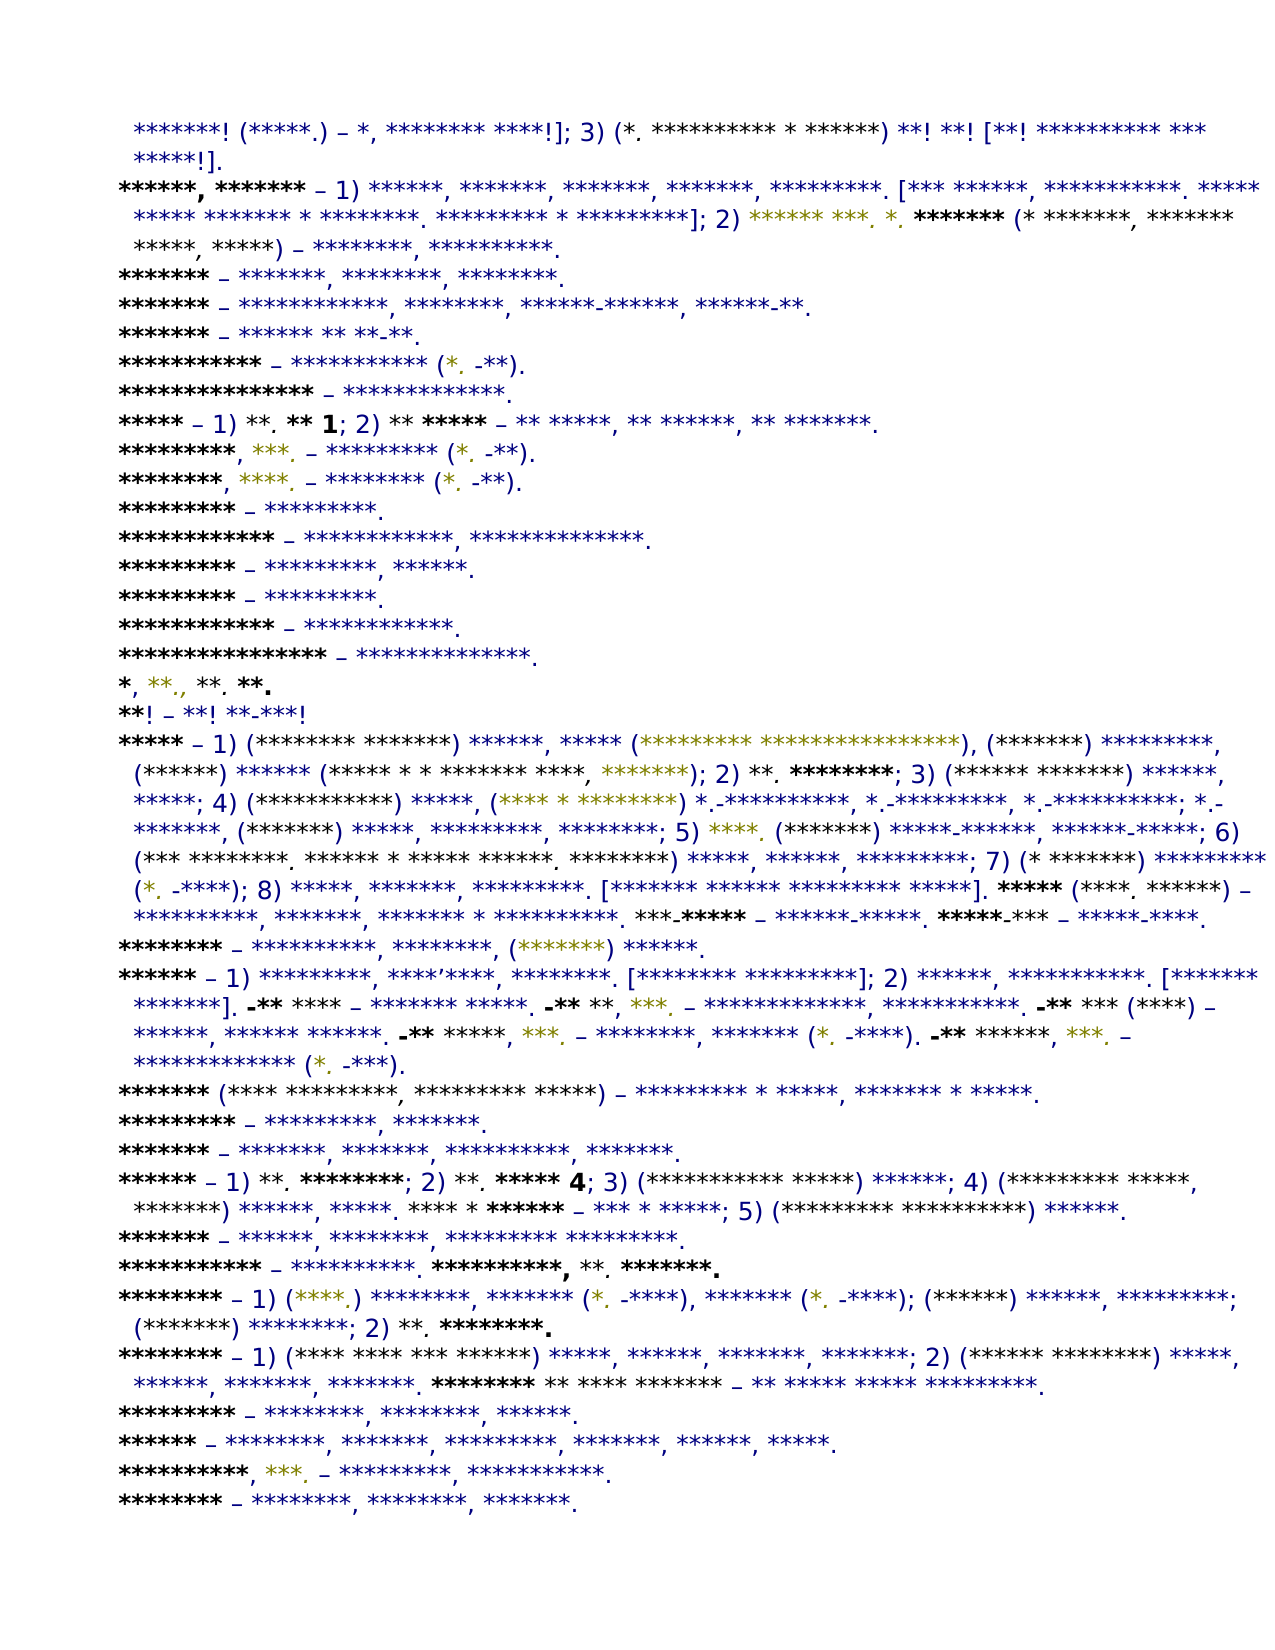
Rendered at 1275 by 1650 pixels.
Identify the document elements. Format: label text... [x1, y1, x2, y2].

text ******* (**** *********, ********* *****) – ********* * *****, ******* * *****. [118, 1081, 1275, 1110]
text *************** – *************. [118, 381, 1275, 410]
text ******, ******* – 1) ******, *******, *******, *******, *********. [*** ******, ***********. ***** ***** ******* * ********. ********* * *********]; 2) ****** ***. *. ******* (* *******, ******* *****, *****) – ********, **********. [118, 176, 1275, 264]
text ******* – *******, ********, ********. [118, 264, 1275, 293]
text *********, ***. – ********* (*. -**). [118, 439, 1275, 468]
text ********* – *********. [118, 585, 1275, 614]
text ****** – 1) *********, ****’****, ********. [******** *********]; 2) ******, ***********. [******* *******]. -** **** – ******* *****. -** **, ***. – *************, ***********. -** *** (****) – ******, ****** ******. -** *****, ***. – ********, ******* (*. -****). -** ******, ***. – ************* (*. -***). [118, 964, 1275, 1081]
text ******** – ********, ********, *******. [118, 1489, 1275, 1518]
text ********* – *********, *******. [118, 1110, 1275, 1139]
text ****** – ********, *******, *********, *******, ******, *****. [118, 1431, 1275, 1460]
text *******! (*****.) – *, ******** ****!]; 3) (*. ********** * ******) **! **! [**! ********** *** *****!]. [118, 118, 1275, 176]
text **********, ***. – *********, ***********. [118, 1460, 1275, 1489]
text **! – **! **-***! [118, 701, 1275, 731]
text ********, ****. – ******** (*. -**). [118, 468, 1275, 497]
text ******* – *******, *******, **********, *******. [118, 1139, 1275, 1168]
text ******* – ****** ** **-**. [118, 322, 1275, 351]
text ***** – 1) (******** *******) ******, ***** (********* ****************), (*******) *********, (******) ****** (***** * * ******* ****, *******); 2) **. ********; 3) (****** *******) ******, *****; 4) (***********) *****, (**** * ********) *.-**********, *.-*********, *.-**********; *.-*******, (*******) *****, *********, ********; 5) ****. (*******) *****-******, ******-*****; 6) (*** ********. ****** * ***** ******. ********) *****, ******, *********; 7) (* *******) ********* (*. -****); 8) *****, *******, *********. [******* ****** ********* *****]. ***** (****. ******) – **********, *******, ******* * **********. ***-***** – ******-*****. *****-*** – *****-****. [118, 731, 1275, 935]
text *********** – **********. **********, **. *******. [118, 1256, 1275, 1285]
text ******* – ******, ********, ********* *********. [118, 1226, 1275, 1256]
text *********** – *********** (*. -**). [118, 351, 1275, 381]
text ******** – 1) (****.) ********, ******* (*. -****), ******* (*. -****); (******) ******, *********; (*******) ********; 2) **. ********. [118, 1285, 1275, 1343]
text ******** – **********, ********, (*******) ******. [118, 935, 1275, 964]
text ********* – ********, ********, ******. [118, 1401, 1275, 1431]
text ****** – 1) **. ********; 2) **. ***** 4; 3) (*********** *****) ******; 4) (********* *****, *******) ******, *****. **** * ****** – *** * *****; 5) (********* **********) ******. [118, 1168, 1275, 1226]
text ******** – 1) (**** **** *** ******) *****, ******, *******, *******; 2) (****** ********) *****, ******, *******, *******. ******** ** **** ******* – ** ***** ***** *********. [118, 1343, 1275, 1401]
text ************ – ************. [118, 614, 1275, 643]
text ********* – *********. [118, 497, 1275, 526]
text ***** – 1) **. ** 1; 2) ** ***** – ** *****, ** ******, ** *******. [118, 410, 1275, 439]
text **************** – **************. [118, 643, 1275, 672]
text *, **., **. **. [118, 672, 1275, 701]
text ******* – ************, ********, ******-******, ******-**. [118, 293, 1275, 322]
text ************ – ************, **************. [118, 526, 1275, 556]
text ********* – *********, ******. [118, 556, 1275, 585]
